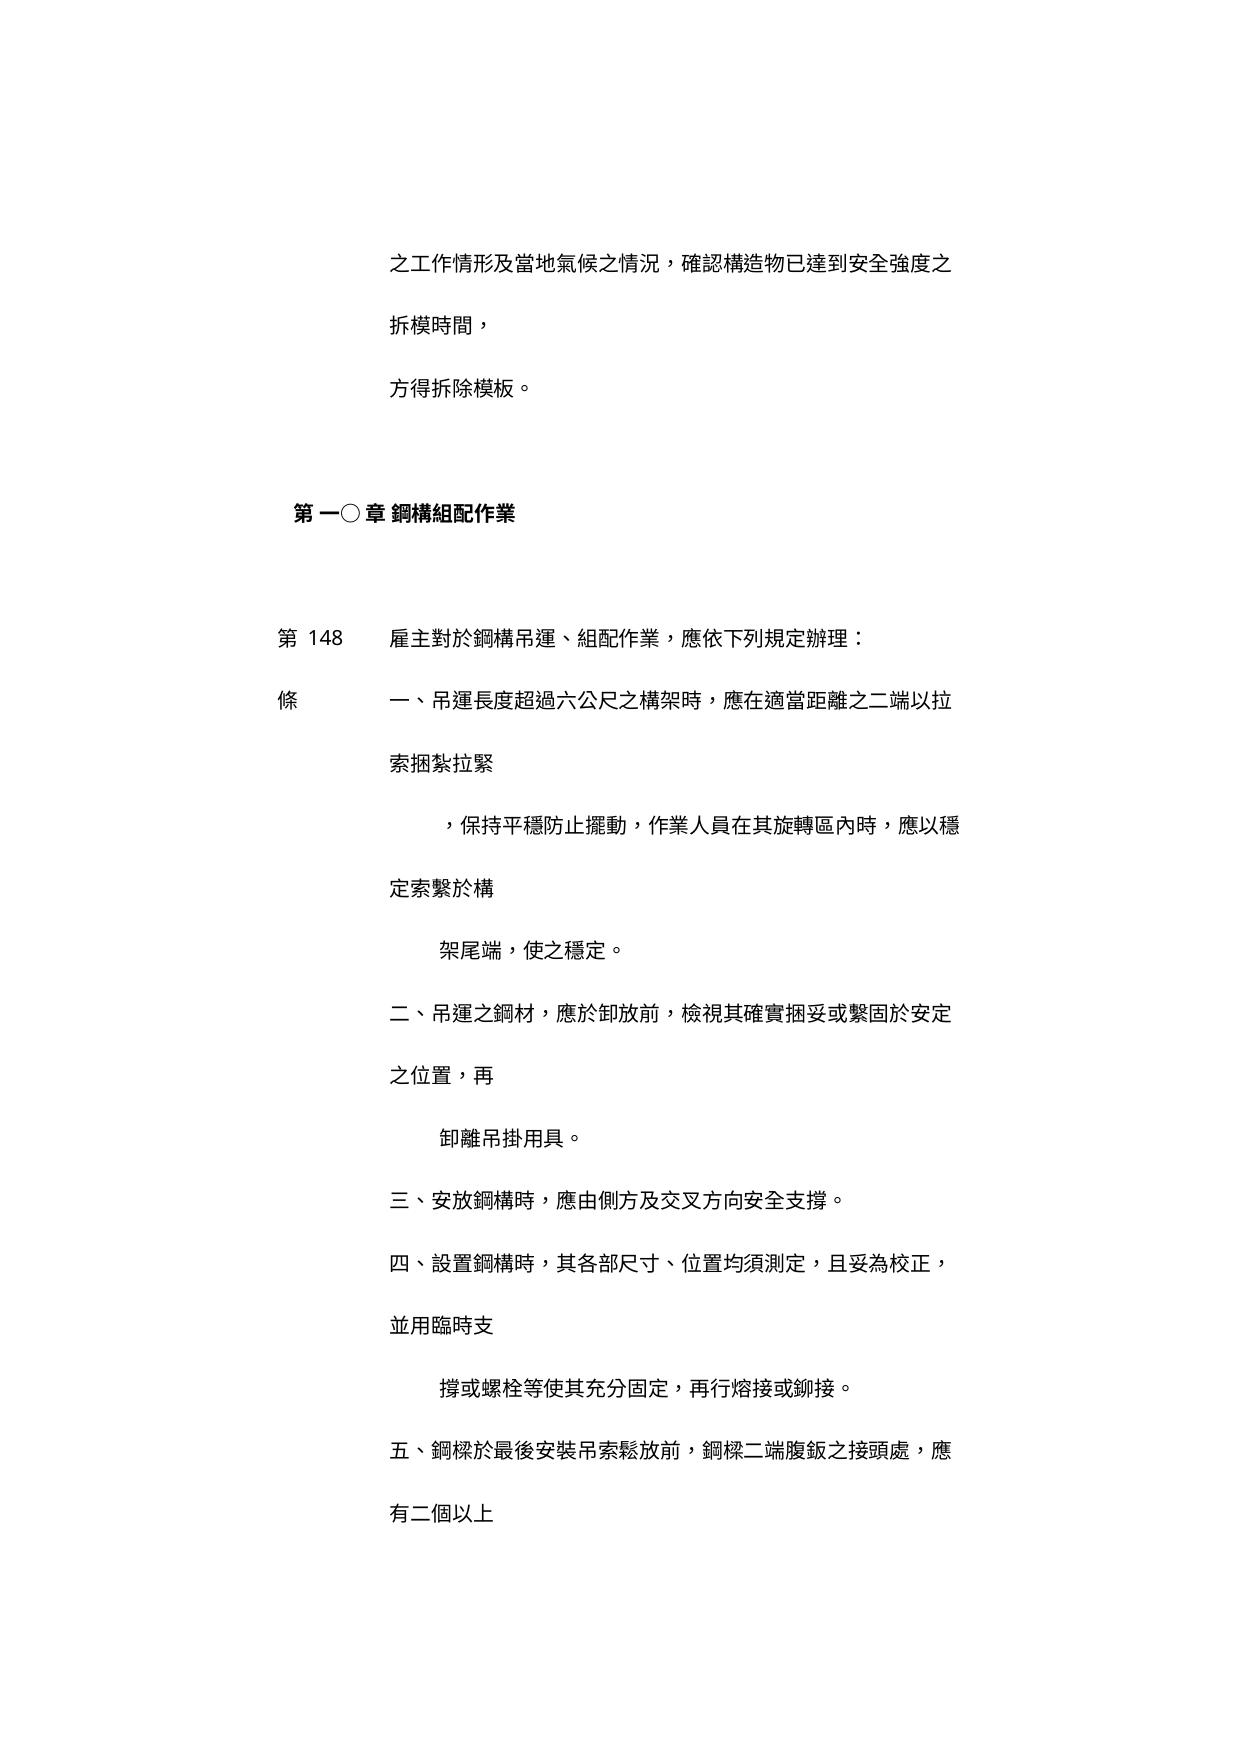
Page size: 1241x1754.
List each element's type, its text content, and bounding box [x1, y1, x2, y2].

table_cell 之工作情形及當地氣候之情況，確認構造物已達到安全強度之拆模時間， 方得拆除模板。 [386, 158, 966, 411]
table_cell 雇主對於鋼構吊運、組配作業，應依下列規定辦理： 一、吊運長度超過六公尺之構架時，應在適當距離之二端以拉索捆紮拉緊 ，保持平穩防止擺動，作業人員在其旋轉區內時，應以穩定索繫於構 架尾端，使之穩定。 二、吊運之鋼材，應於卸放前，檢視其確實捆妥或繫固於安定之位置，再 卸離吊掛用具。 三、安放鋼構時，應由側方及交叉方向安全支撐。 四、設置鋼構時，其各部尺寸、位置均須測定，且妥為校正，並用臨時支 撐或螺栓等使其充分固定，再行熔接或鉚接。 五、鋼樑於最後安裝吊索鬆放前，鋼樑二端腹鈑之接頭處，應有二個以上 [386, 536, 966, 1536]
table_cell 第 一○ 章 鋼構組配作業 [274, 411, 966, 536]
table_cell 第 148 條 [274, 536, 386, 1536]
table_cell [274, 158, 386, 411]
